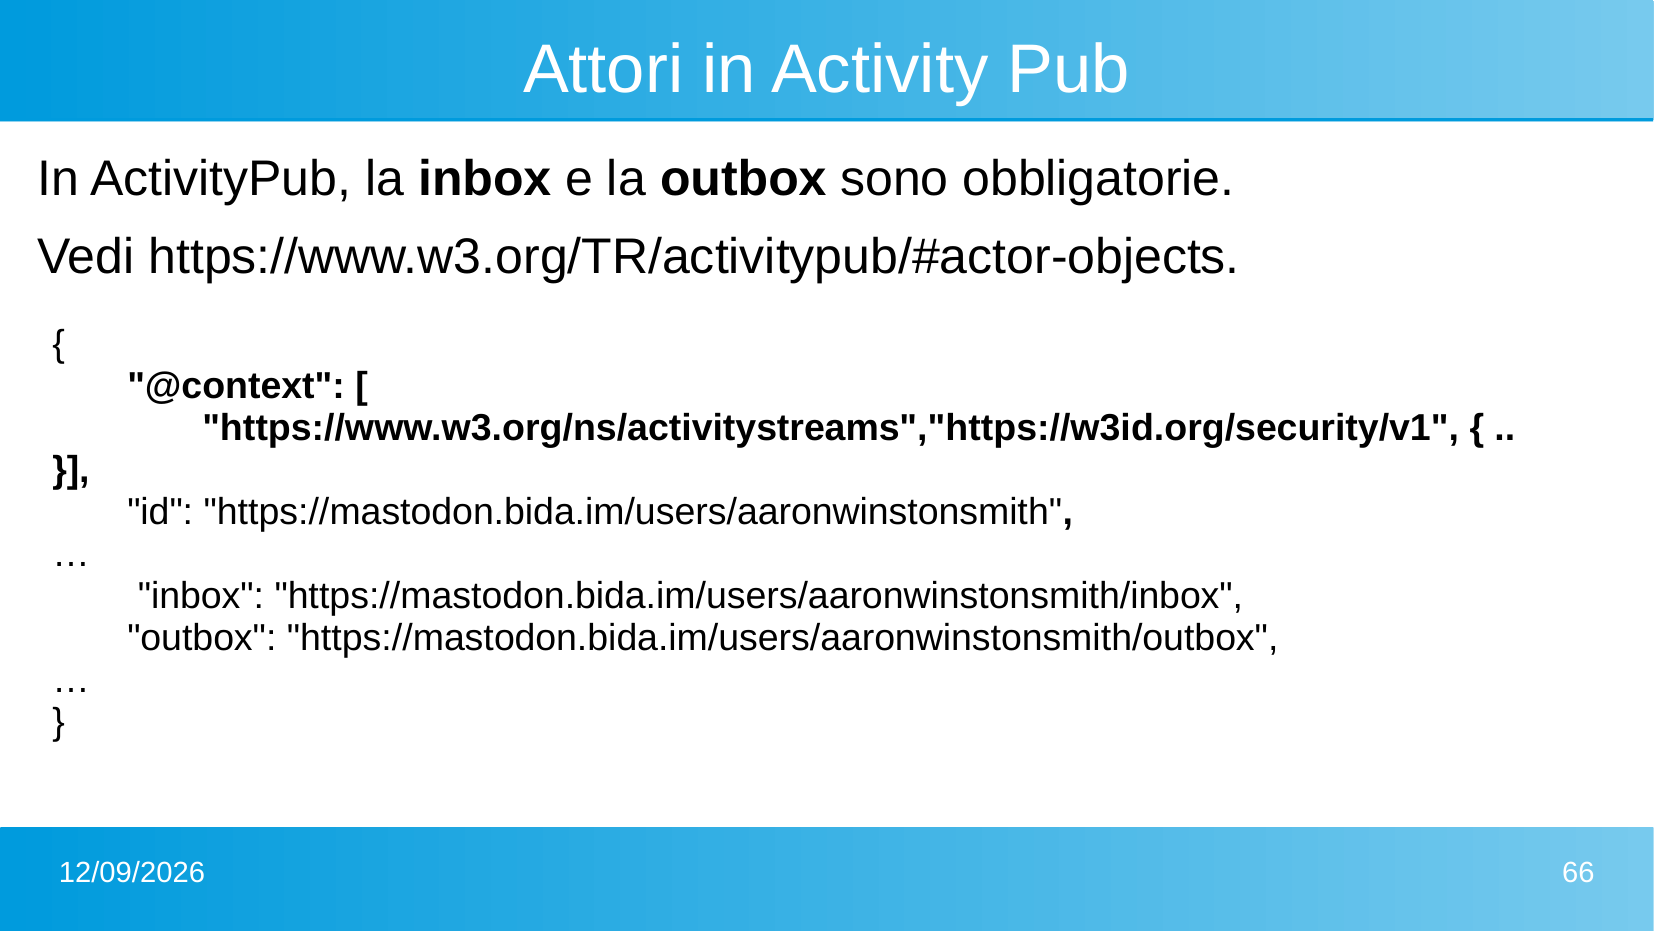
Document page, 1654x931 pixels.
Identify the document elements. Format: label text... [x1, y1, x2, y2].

text_box { "@context": [ "https://www.w3.org/ns/activitystreams","https://w3id.org/security/v1", { .. }], "id": "https://mastodon.bida.im/users/aaronwinstonsmith", … "inbox": "https://mastodon.bida.im/users/aaronwinstonsmith/inbox", "outbox": "https://mastodon.bida.im/users/aaronwinstonsmith/outbox", … } [37, 315, 1576, 751]
title Attori in Activity Pub [59, 29, 1595, 108]
list In ActivityPub, la inbox e la outbox sono obbligatorie. Vedi https://www.w3.org/TR/activitypub/#actor-objects. [37, 150, 1629, 301]
